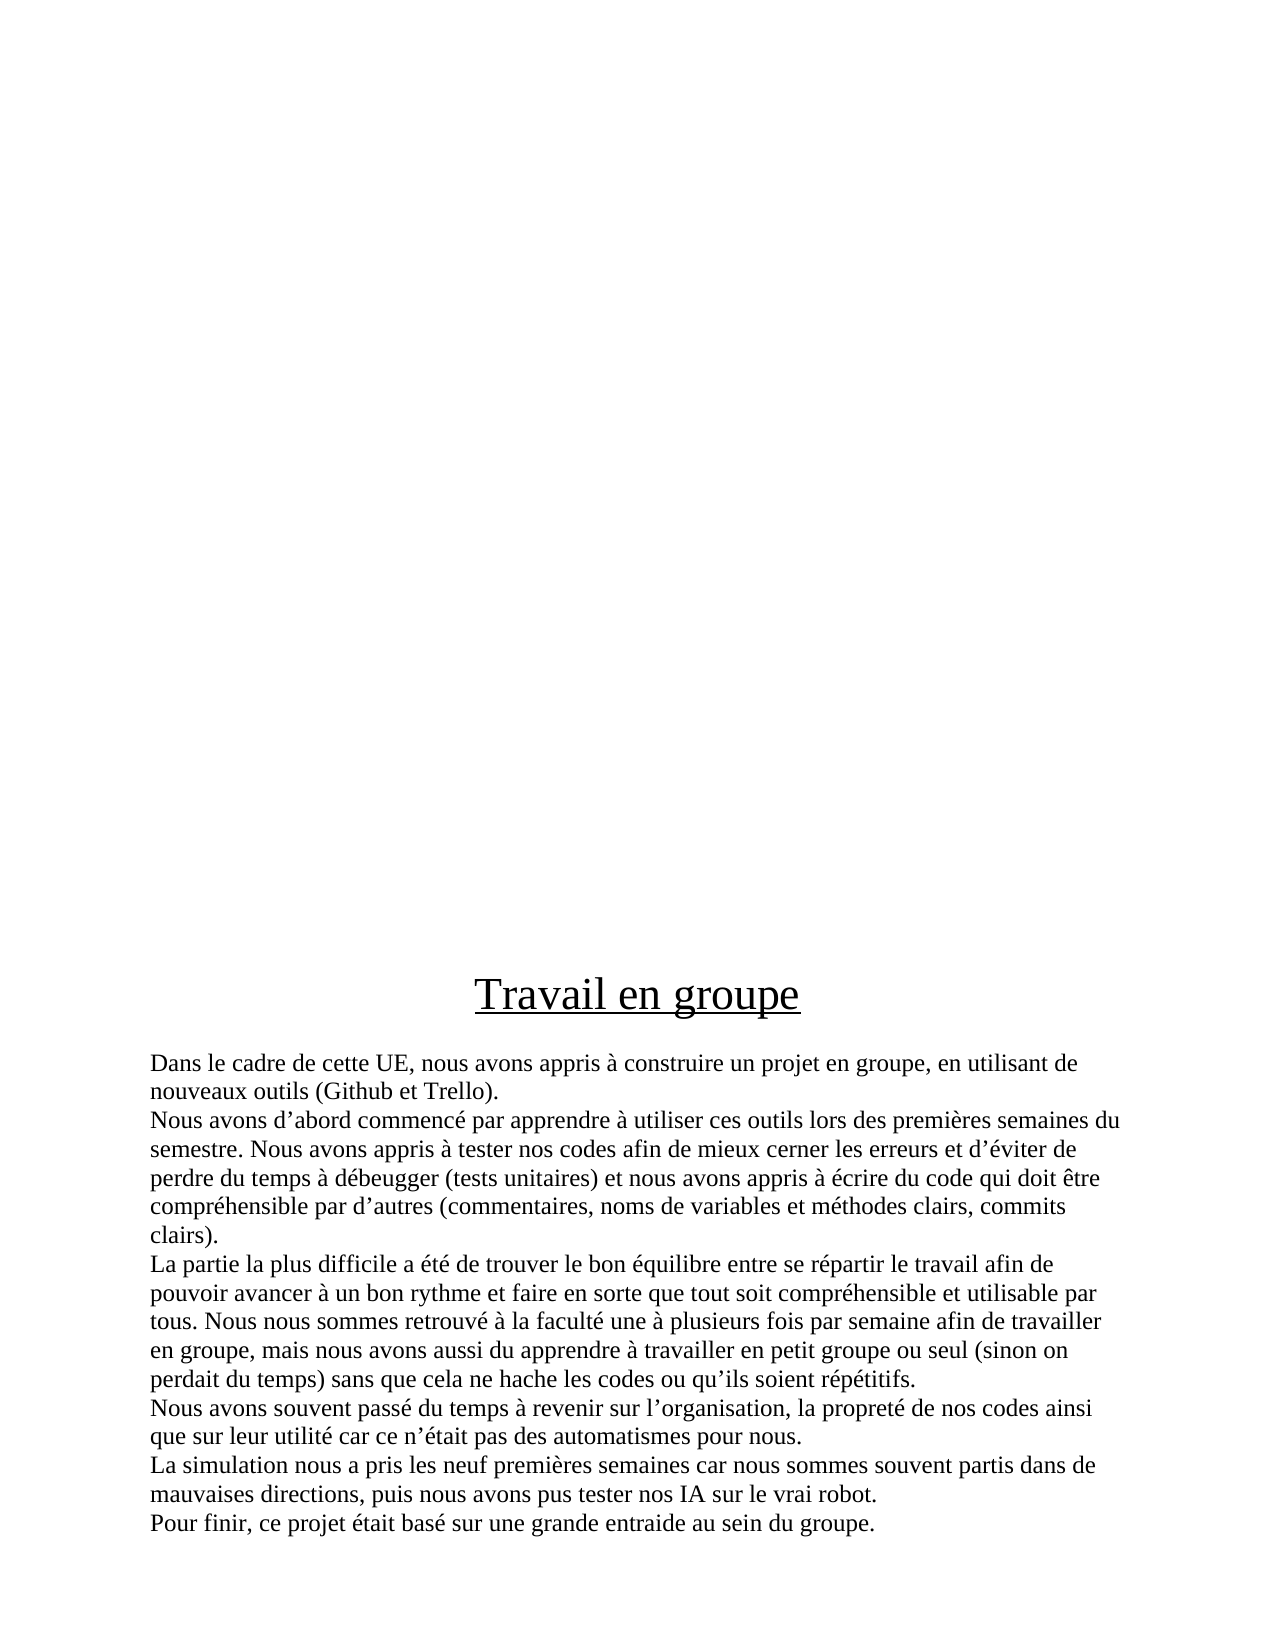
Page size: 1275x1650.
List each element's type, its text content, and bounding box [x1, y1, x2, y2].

text La simulation nous a pris les neuf premières semaines car nous sommes souvent partis dans de mauvaises directions, puis nous avons pus tester nos IA sur le vrai robot. [150, 1450, 1125, 1508]
text Dans le cadre de cette UE, nous avons appris à construire un projet en groupe, en utilisant de nouveaux outils (Github et Trello). [150, 1048, 1125, 1105]
text Travail en groupe [150, 966, 1125, 1019]
text Nous avons d’abord commencé par apprendre à utiliser ces outils lors des premières semaines du semestre. Nous avons appris à tester nos codes afin de mieux cerner les erreurs et d’éviter de perdre du temps à débeugger (tests unitaires) et nous avons appris à écrire du code qui doit être compréhensible par d’autres (commentaires, noms de variables et méthodes clairs, commits clairs). [150, 1105, 1125, 1249]
text Nous avons souvent passé du temps à revenir sur l’organisation, la propreté de nos codes ainsi que sur leur utilité car ce n’était pas des automatismes pour nous. [150, 1393, 1125, 1450]
text Pour finir, ce projet était basé sur une grande entraide au sein du groupe. [150, 1508, 1125, 1536]
text La partie la plus difficile a été de trouver le bon équilibre entre se répartir le travail afin de pouvoir avancer à un bon rythme et faire en sorte que tout soit compréhensible et utilisable par tous. Nous nous sommes retrouvé à la faculté une à plusieurs fois par semaine afin de travailler en groupe, mais nous avons aussi du apprendre à travailler en petit groupe ou seul (sinon on perdait du temps) sans que cela ne hache les codes ou qu’ils soient répétitifs. [150, 1249, 1125, 1393]
